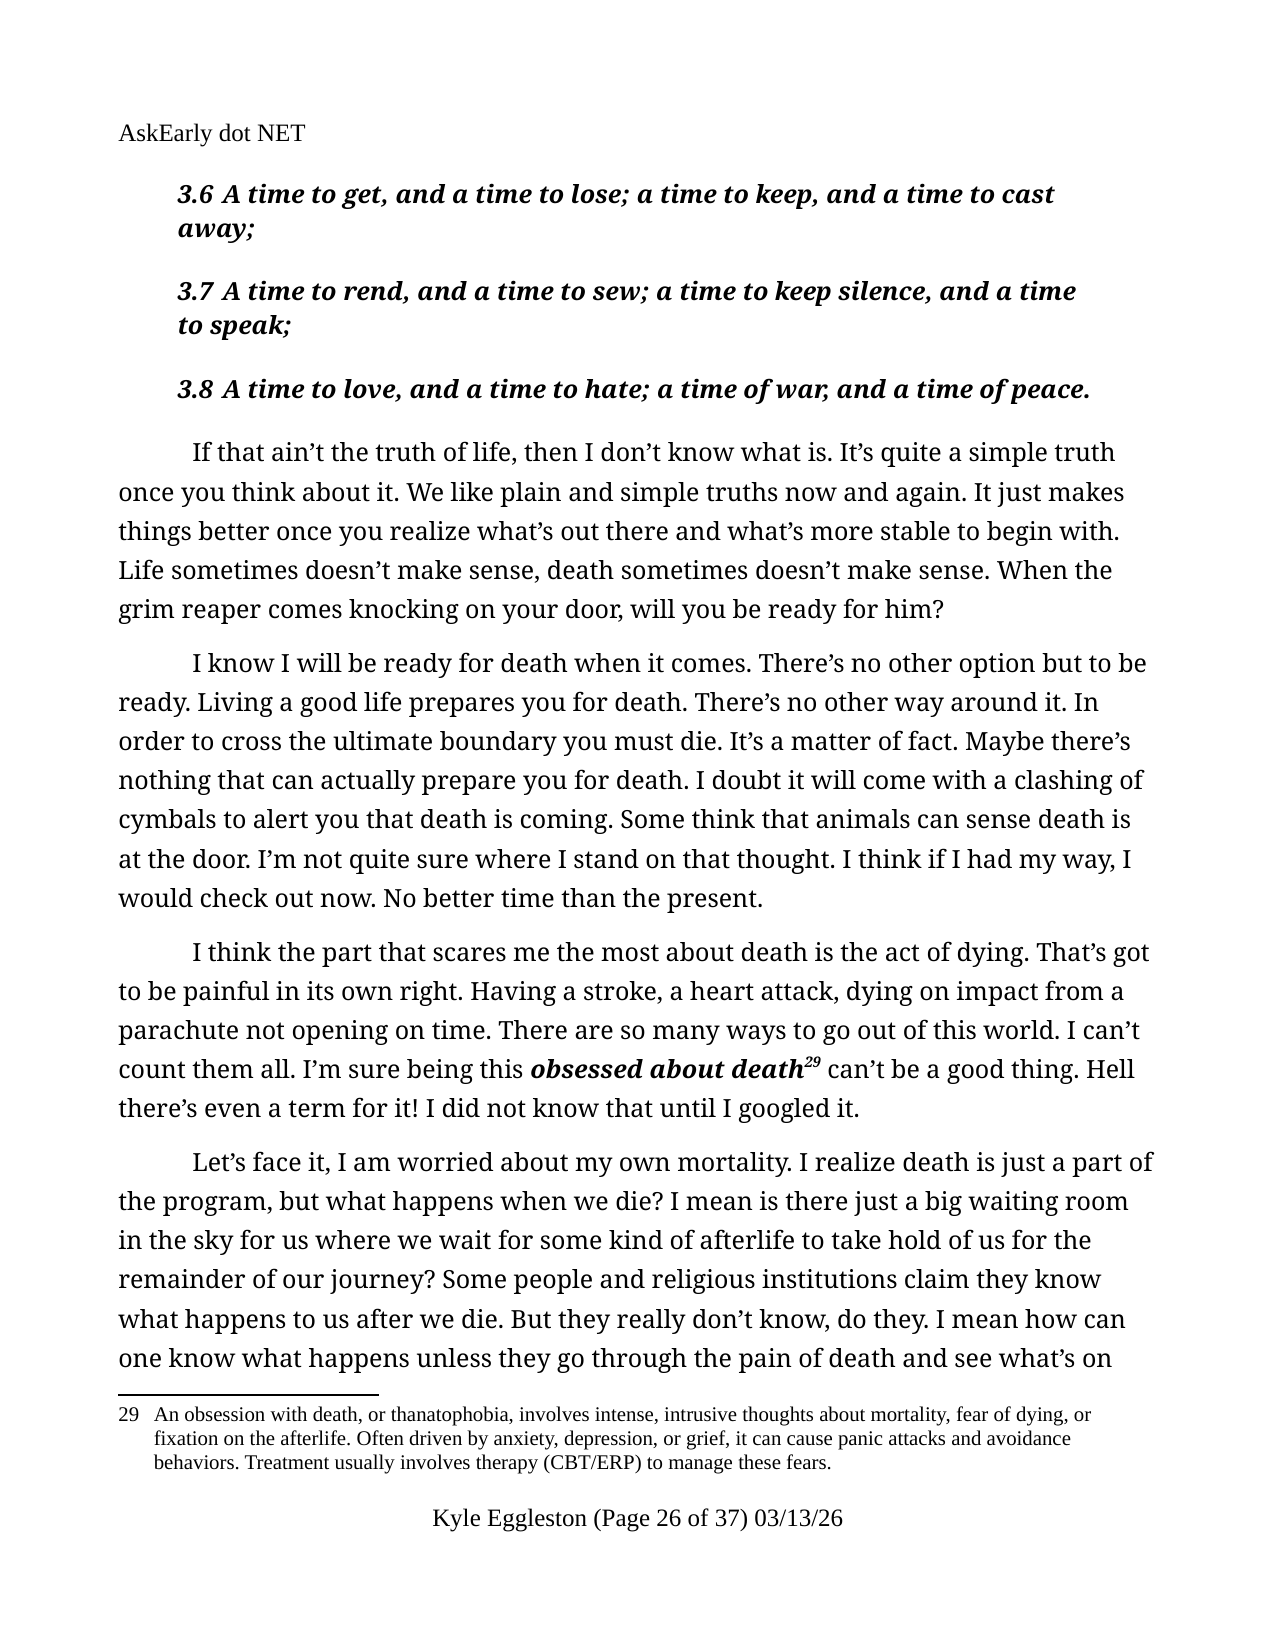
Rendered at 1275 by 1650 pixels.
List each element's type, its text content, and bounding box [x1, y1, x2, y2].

text An obsession with death, or thanatophobia, involves intense, intrusive thoughts about mortality, fear of dying, or fixation on the afterlife. Often driven by anxiety, depression, or grief, it can cause panic attacks and avoidance behaviors. Treatment usually involves therapy (CBT/ERP) to manage these fears. [118, 1401, 1157, 1474]
text If that ain’t the truth of life, then I don’t know what is. It’s quite a simple truth once you think about it. We like plain and simple truths now and again. It just makes things better once you realize what’s out there and what’s more stable to begin with. Life sometimes doesn’t make sense, death sometimes doesn’t make sense. When the grim reaper comes knocking on your door, will you be ready for him? [118, 435, 1157, 626]
text 3.6 A time to get, and a time to lose; a time to keep, and a time to cast away; [177, 176, 1098, 244]
text 3.7 A time to rend, and a time to sew; a time to keep silence, and a time to speak; [177, 274, 1098, 342]
text I think the part that scares me the most about death is the act of dying. That’s got to be painful in its own right. Having a stroke, a heart attack, dying on impact from a parachute not opening on time. There are so many ways to go out of this world. I can’t count them all. I’m sure being this obsessed about death can’t be a good thing. Hell there’s even a term for it! I did not know that until I googled it. [118, 934, 1157, 1125]
text I know I will be ready for death when it comes. There’s no other option but to be ready. Living a good life prepares you for death. There’s no other way around it. In order to cross the ultimate boundary you must die. It’s a matter of fact. Maybe there’s nothing that can actually prepare you for death. I doubt it will come with a clashing of cymbals to alert you that death is coming. Some think that animals can sense death is at the door. I’m not quite sure where I stand on that thought. I think if I had my way, I would check out now. No better time than the present. [118, 646, 1157, 914]
text Let’s face it, I am worried about my own mortality. I realize death is just a part of the program, but what happens when we die? I mean is there just a big waiting room in the sky for us where we wait for some kind of afterlife to take hold of us for the remainder of our journey? Some people and religious institutions claim they know what happens to us after we die. But they really don’t know, do they. I mean how can one know what happens unless they go through the pain of death and see what’s on [118, 1145, 1157, 1374]
text 3.8 A time to love, and a time to hate; a time of war, and a time of peace. [177, 372, 1098, 406]
